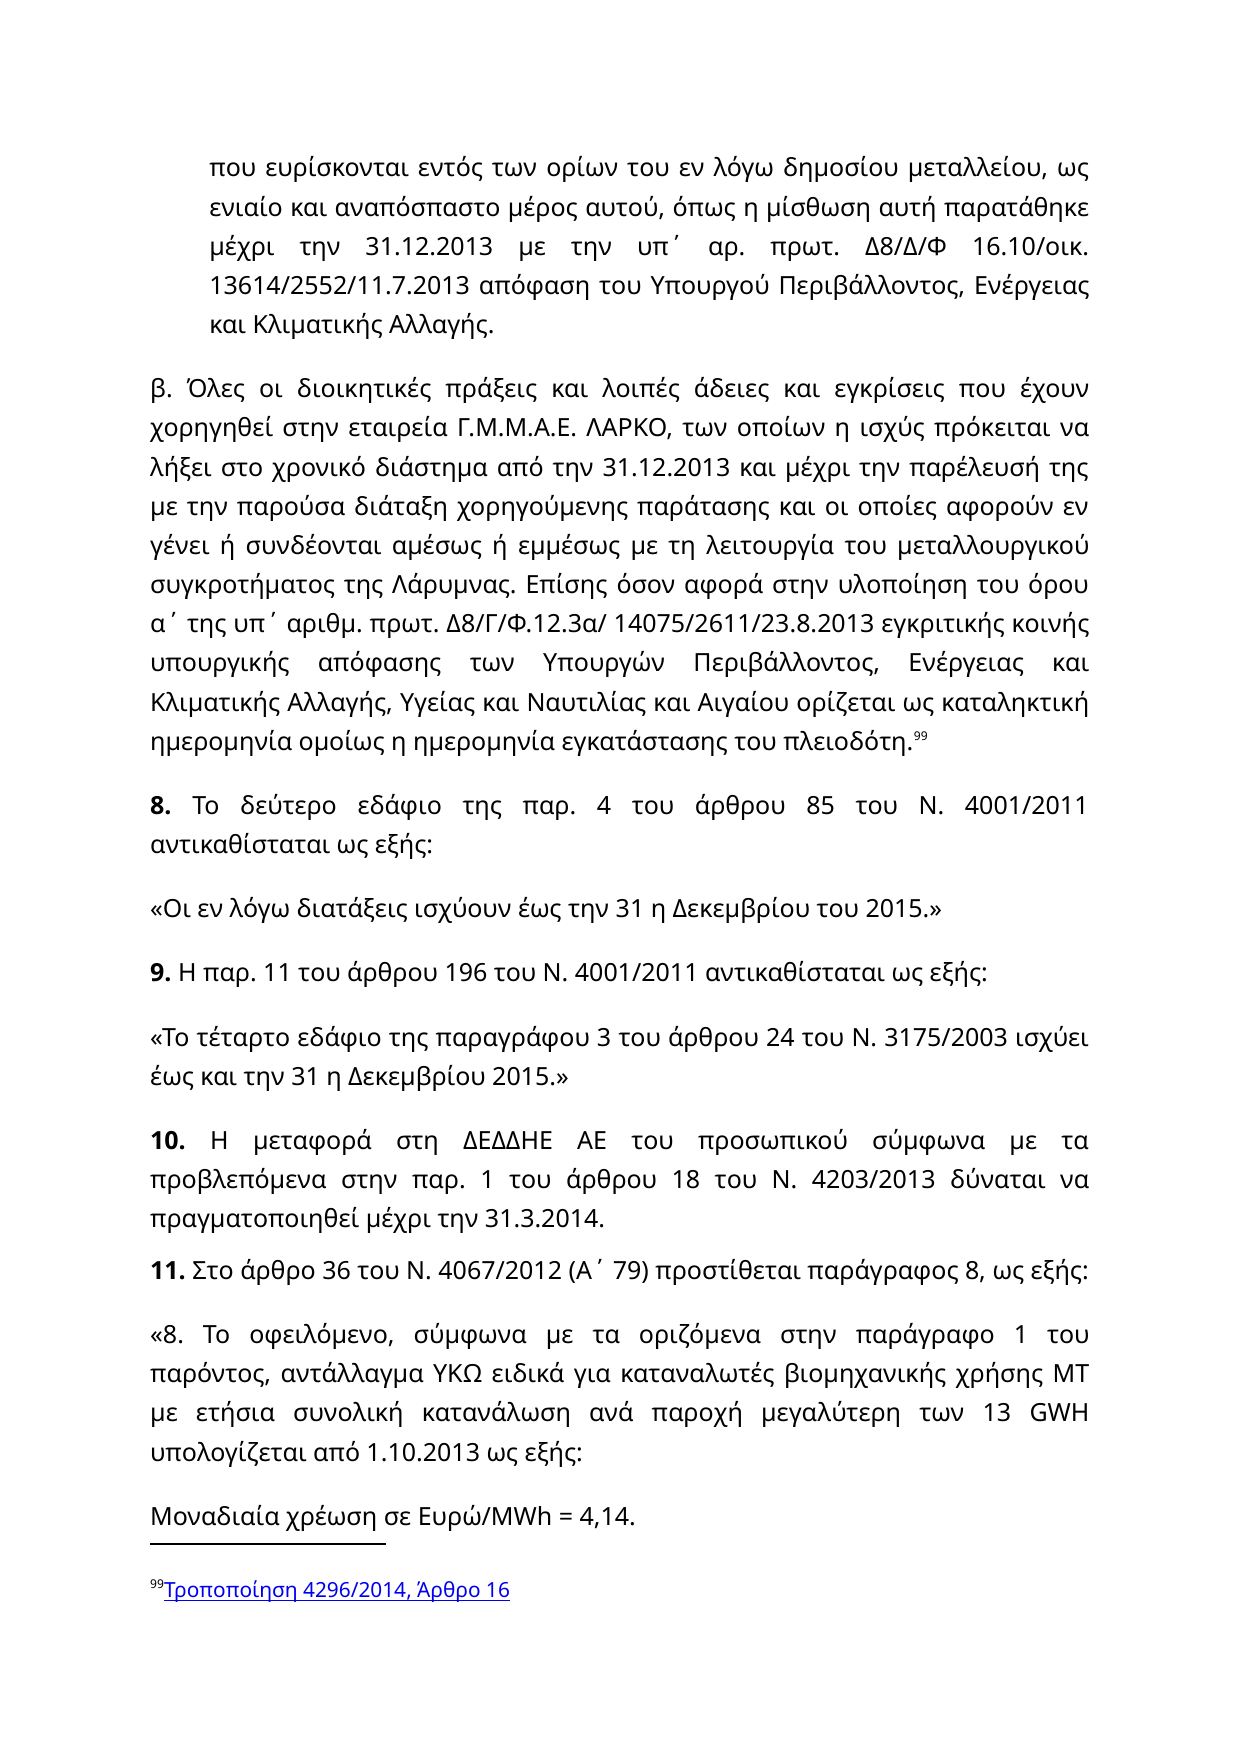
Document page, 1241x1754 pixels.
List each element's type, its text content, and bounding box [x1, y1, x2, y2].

text «Οι εν λόγω διατάξεις ισχύουν έως την 31 η Δεκεμβρίου του 2015.» [150, 891, 1090, 925]
text β. Όλες οι διοικητικές πράξεις και λοιπές άδειες και εγκρίσεις που έχουν χορηγηθεί στην εταιρεία Γ.Μ.Μ.Α.Ε. ΛΑΡΚΟ, των οποίων η ισχύς πρόκειται να λήξει στο χρονικό διάστημα από την 31.12.2013 και μέχρι την παρέλευσή της με την παρούσα διάταξη χορηγούμενης παράτασης και οι οποίες αφορούν εν γένει ή συνδέονται αμέσως ή εμμέσως με τη λειτουργία του μεταλλουργικού συγκροτήματος της Λάρυμνας. Επίσης όσον αφορά στην υλοποίηση του όρου α΄ της υπ΄ αριθμ. πρωτ. Δ8/Γ/Φ.12.3α/ 14075/2611/23.8.2013 εγκριτικής κοινής υπουργικής απόφασης των Υπουργών Περιβάλλοντος, Ενέργειας και Κλιματικής Αλλαγής, Υγείας και Ναυτιλίας και Αιγαίου ορίζεται ως καταληκτική ημερομηνία ομοίως η ημερομηνία εγκατάστασης του πλειοδότη. [150, 371, 1090, 757]
text «8. Το οφειλόμενο, σύμφωνα με τα οριζόμενα στην παράγραφο 1 του παρόντος, αντάλλαγμα ΥΚΩ ειδικά για καταναλωτές βιομηχανικής χρήσης ΜΤ με ετήσια συνολική κατανάλωση ανά παροχή μεγαλύτερη των 13 GWH υπολογίζεται από 1.10.2013 ως εξής: [150, 1317, 1090, 1468]
text Τροποποίηση 4296/2014, Άρθρο 16 [150, 1576, 1090, 1604]
text «Το τέταρτο εδάφιο της παραγράφου 3 του άρθρου 24 του Ν. 3175/2003 ισχύει έως και την 31 η Δεκεμβρίου 2015.» [150, 1019, 1090, 1092]
text 10. Η μεταφορά στη ΔΕΔΔΗΕ ΑΕ του προσωπικού σύμφωνα με τα προβλεπόμενα στην παρ. 1 του άρθρου 18 του Ν. 4203/2013 δύναται να πραγματοποιηθεί μέχρι την 31.3.2014. [150, 1122, 1090, 1235]
text 8. Το δεύτερο εδάφιο της παρ. 4 του άρθρου 85 του Ν. 4001/2011 αντικαθίσταται ως εξής: [150, 787, 1090, 861]
list που ευρίσκονται εντός των ορίων του εν λόγω δημοσίου μεταλλείου, ως ενιαίο και αναπόσπαστο μέρος αυτού, όπως η μίσθωση αυτή παρατάθηκε μέχρι την 31.12.2013 με την υπ΄ αρ. πρωτ. Δ8/Δ/Φ 16.10/οικ. 13614/2552/11.7.2013 απόφαση του Υπουργού Περιβάλλοντος, Ενέργειας και Κλιματικής Αλλαγής. [150, 150, 1090, 341]
text 11. Στο άρθρο 36 του Ν. 4067/2012 (Α΄ 79) προστίθεται παράγραφος 8, ως εξής: [150, 1252, 1090, 1287]
text Μοναδιαία χρέωση σε Ευρώ/MWh = 4,14. [150, 1498, 1090, 1532]
text 9. Η παρ. 11 του άρθρου 196 του Ν. 4001/2011 αντικαθίσταται ως εξής: [150, 955, 1090, 989]
